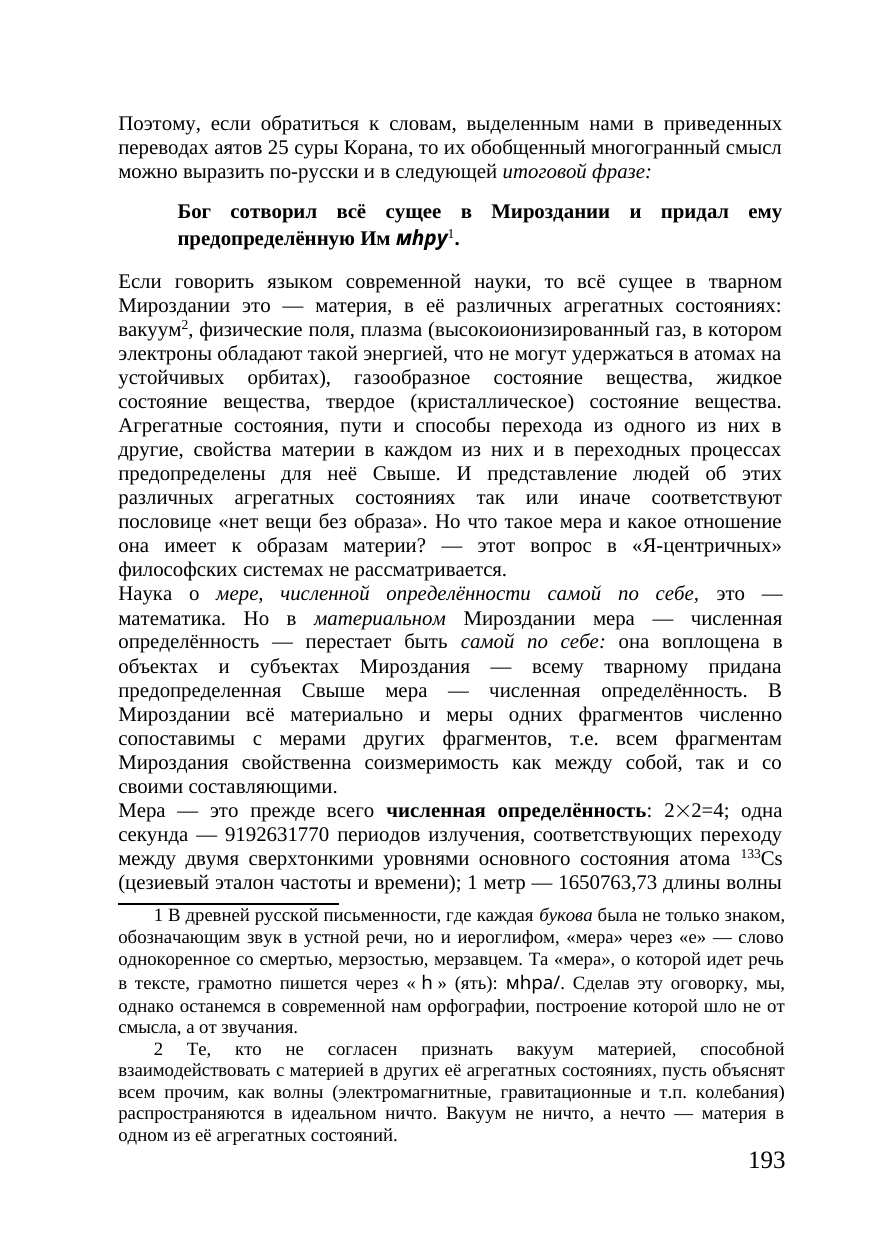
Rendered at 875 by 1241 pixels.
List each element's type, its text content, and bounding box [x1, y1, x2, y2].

text Те, кто не согласен признать вакуум материей, способной взаимодействовать с материей в других её агрегатных состояниях, пусть объяснят всем прочим, как волны (электромагнитные, гравитационные и т.п. колебания) распространяются в идеальном ничто. Вакуум не ничто, а нечто — материя в одном из её агрегатных состояний. [118, 1038, 786, 1145]
text Бог сотворил всё сущее в Мироздании и придал ему предопределённую Им мhру. [177, 199, 783, 252]
text В древней русской письменности, где каждая букова была не только знаком, обозначающим звук в устной речи, но и иероглифом, «мера» через «е» — слово однокоренное со смертью, мерзостью, мерзавцем. Та «мера», о которой идет речь в тексте, грамотно пишется через « h » (ять): мhра/. Сделав эту оговорку, мы, однако останемся в современной нам орфографии, построение которой шло не от смысла, а от звучания. [118, 904, 786, 1038]
text Наука о мере, численной определённости самой по себе, это — математика. Но в материальном Мироздании мера — численная определённость — перестает быть самой по себе: она воплощена в объектах и субъектах Мироздания — всему тварному придана предопределенная Свыше мера — численная определённость. В Мироздании всё материально и меры одних фрагментов численно сопоставимы с мерами других фрагментов, т.е. всем фрагментам Мироздания свойственна соизмеримость как между собой, так и со своими составляющими. [118, 581, 783, 798]
text Если говорить языком современной науки, то всё сущее в тварном Мироздании это — материя, в её различных агрегатных состояниях: вакуум, физические поля, плазма (высокоионизированный газ, в котором электроны обладают такой энергией, что не могут удержаться в атомах на устойчивых орбитах), газообразное состояние вещества, жидкое состояние вещества, твердое (кристаллическое) состояние вещества. Агрегатные состояния, пути и способы перехода из одного из них в другие, свойства материи в каждом из них и в переходных процессах предопределены для неё Свыше. И представление людей об этих различных агрегатных состояниях так или иначе соответствуют пословице «нет вещи без образа». Но что такое мера и какое отношение она имеет к образам материи? — этот вопрос в «Я-центричных» философских системах не рассматривается. [118, 268, 783, 581]
text Поэтому, если обратиться к словам, выделенным нами в приведенных переводах аятов 25 суры Корана, то их обобщенный многогранный смысл можно выразить по-русски и в следующей итоговой фразе: [118, 111, 783, 183]
text Мера — это прежде всего численная определённость: 22=4; одна секунда — 9192631770 периодов излучения, соответствующих переходу между двумя сверхтонкими уровнями основного состояния атома 133Cs (цезиевый эталон частоты и времени); 1 метр — 1650763,73 длины волны [118, 798, 783, 894]
